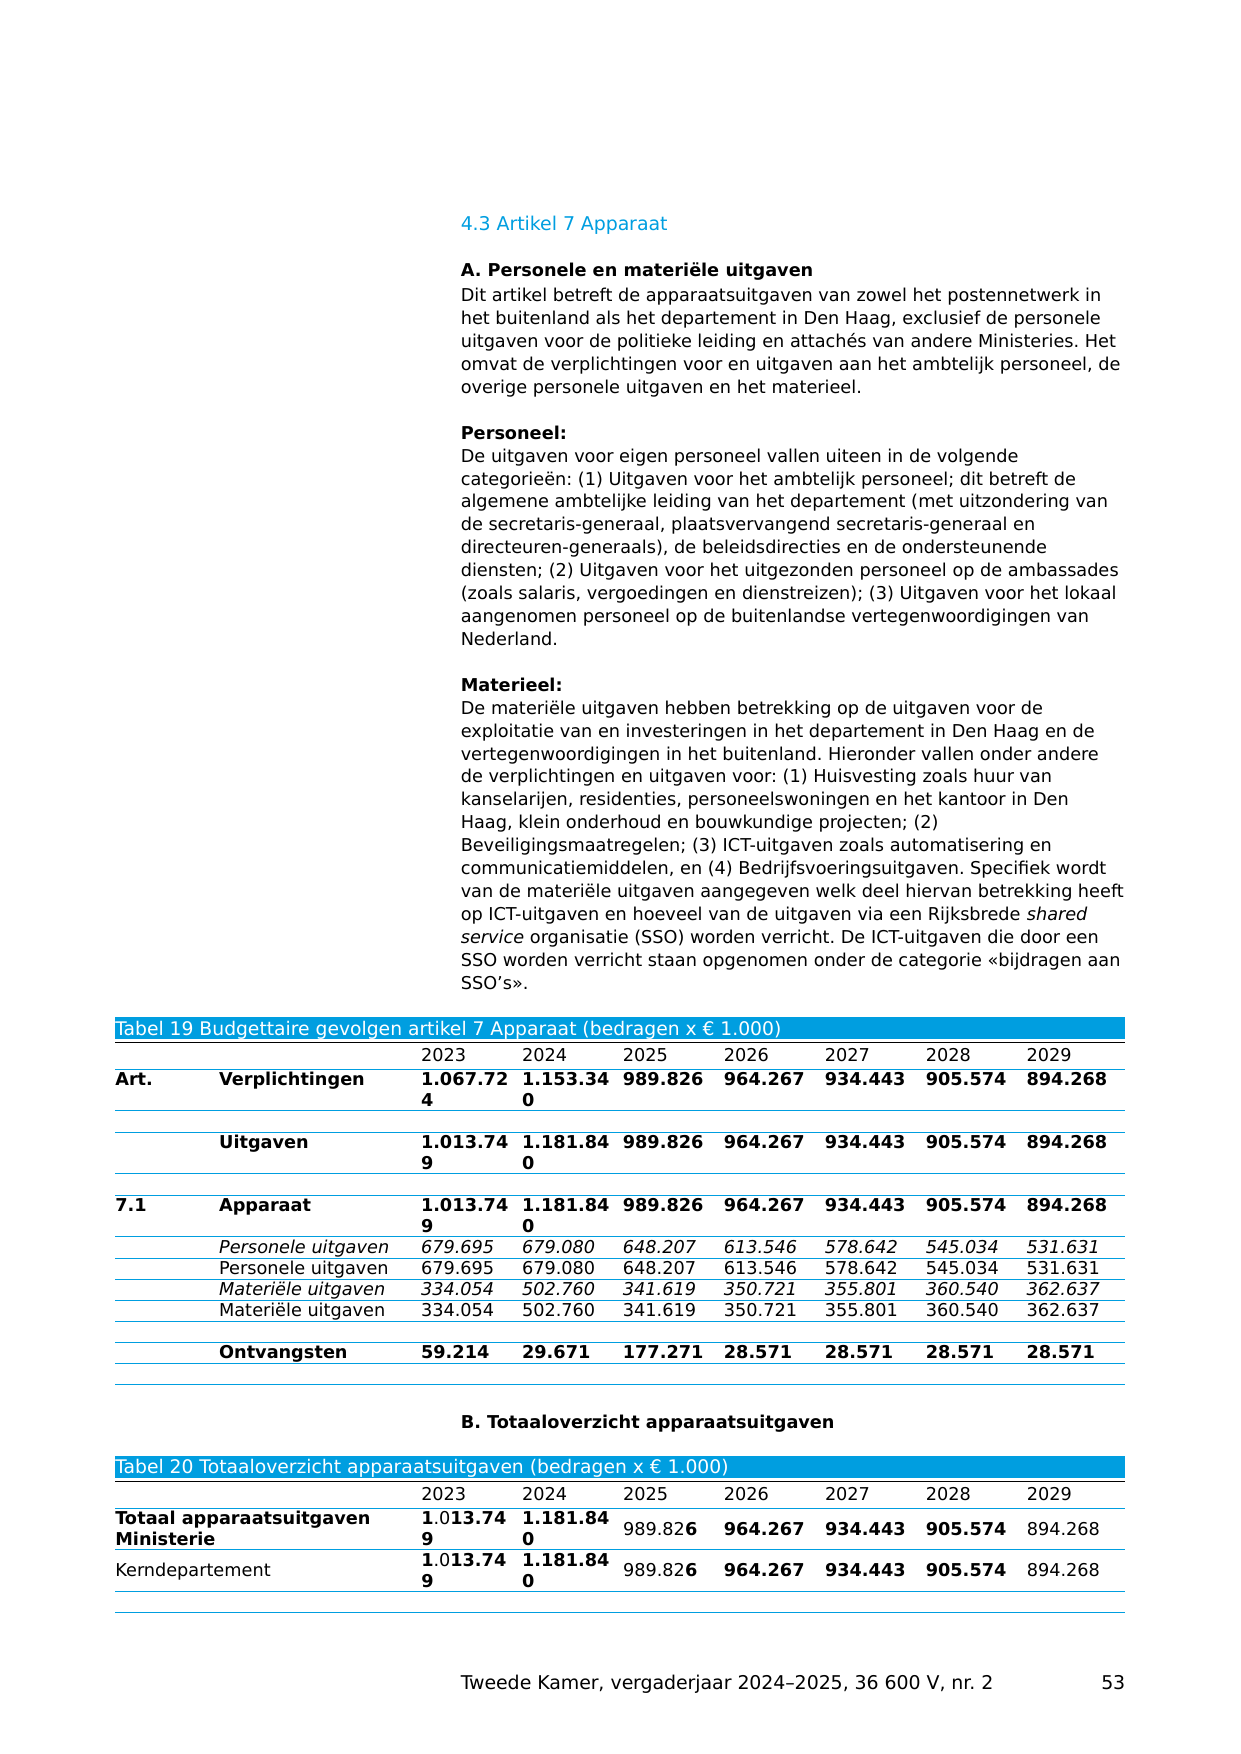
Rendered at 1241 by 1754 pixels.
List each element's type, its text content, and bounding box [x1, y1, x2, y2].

table_cell [115, 1237, 216, 1257]
table_cell 2025 [620, 1482, 721, 1508]
table_cell 905.574 [923, 1196, 1023, 1236]
table_cell 578.642 [822, 1237, 923, 1257]
table_cell [923, 1111, 1023, 1132]
table_cell [115, 1259, 216, 1278]
table_cell [115, 1280, 216, 1300]
table_cell 2025 [620, 1043, 721, 1069]
table_cell 29.671 [519, 1343, 620, 1363]
table_cell 894.268 [1024, 1196, 1125, 1236]
table_cell Apparaat [216, 1196, 418, 1236]
table_cell [115, 1482, 418, 1508]
table_cell [721, 1364, 822, 1384]
table_cell [519, 1111, 620, 1132]
table_cell 362.637 [1024, 1280, 1125, 1300]
table_cell [115, 1343, 216, 1363]
table_cell 1.013.749 [418, 1509, 519, 1549]
table_cell 350.721 [721, 1280, 822, 1300]
table_cell [1024, 1364, 1125, 1384]
table_cell [923, 1364, 1023, 1384]
table_cell 613.546 [721, 1259, 822, 1278]
table_cell 964.267 [721, 1509, 822, 1549]
table_cell [418, 1592, 519, 1612]
table_cell Materiële uitgaven [216, 1280, 418, 1300]
table_cell [216, 1043, 418, 1069]
table_cell [721, 1111, 822, 1132]
table_cell 2026 [721, 1482, 822, 1508]
table_cell 28.571 [822, 1343, 923, 1363]
table_cell 177.271 [620, 1343, 721, 1363]
table_cell 934.443 [822, 1509, 923, 1549]
table_cell 59.214 [418, 1343, 519, 1363]
table_cell [418, 1322, 519, 1342]
table_cell 2029 [1024, 1043, 1125, 1069]
table_cell 934.443 [822, 1196, 923, 1236]
table_cell 1.013.749 [418, 1550, 519, 1591]
table_cell 934.443 [822, 1070, 923, 1110]
table_cell 989.826 [620, 1133, 721, 1173]
table_cell [1024, 1592, 1125, 1612]
table_cell 355.801 [822, 1280, 923, 1300]
table_cell [216, 1111, 418, 1132]
table_cell 679.080 [519, 1237, 620, 1257]
text A. Personele en materiële uitgaven [461, 258, 1125, 281]
table_cell [822, 1174, 923, 1194]
table_cell 905.574 [923, 1133, 1023, 1173]
table_cell 2023 [418, 1043, 519, 1069]
table_cell 1.181.840 [519, 1509, 620, 1549]
table_cell 1.181.840 [519, 1550, 620, 1591]
table_cell 2029 [1024, 1482, 1125, 1508]
table_cell 894.268 [1024, 1133, 1125, 1173]
table_cell 2024 [519, 1482, 620, 1508]
table_cell [721, 1592, 822, 1612]
table_cell 334.054 [418, 1301, 519, 1321]
table_cell 28.571 [721, 1343, 822, 1363]
table_cell 905.574 [923, 1070, 1023, 1110]
table_cell [115, 1133, 216, 1173]
table_cell [721, 1322, 822, 1342]
table_cell [822, 1592, 923, 1612]
table_cell [620, 1364, 721, 1384]
table_cell Personele uitgaven [216, 1259, 418, 1278]
table_cell 578.642 [822, 1259, 923, 1278]
table_cell 934.443 [822, 1550, 923, 1591]
table_cell 613.546 [721, 1237, 822, 1257]
table_cell 334.054 [418, 1280, 519, 1300]
table_cell 502.760 [519, 1280, 620, 1300]
table_cell [1024, 1322, 1125, 1342]
table_cell 989.826 [620, 1070, 721, 1110]
table_cell [216, 1364, 418, 1384]
table_cell Uitgaven [216, 1133, 418, 1173]
table_cell 28.571 [1024, 1343, 1125, 1363]
table_cell [721, 1174, 822, 1194]
table_cell 648.207 [620, 1237, 721, 1257]
table_cell 362.637 [1024, 1301, 1125, 1321]
table_cell 531.631 [1024, 1259, 1125, 1278]
table_cell 531.631 [1024, 1237, 1125, 1257]
table_cell 545.034 [923, 1237, 1023, 1257]
table_cell 1.181.840 [519, 1196, 620, 1236]
table_cell 934.443 [822, 1133, 923, 1173]
table_cell [216, 1322, 418, 1342]
table_cell 502.760 [519, 1301, 620, 1321]
table_cell 989.826 [620, 1509, 721, 1549]
table_cell 989.826 [620, 1550, 721, 1591]
table_cell 355.801 [822, 1301, 923, 1321]
table_cell [115, 1592, 418, 1612]
table_cell 905.574 [923, 1550, 1024, 1591]
table_cell [923, 1174, 1023, 1194]
table_cell [822, 1111, 923, 1132]
table_cell [923, 1322, 1023, 1342]
table_cell 2023 [418, 1482, 519, 1508]
table_cell Personele uitgaven [216, 1237, 418, 1257]
table_cell 1.013.749 [418, 1133, 519, 1173]
table_cell [115, 1364, 216, 1384]
table_cell 2027 [822, 1482, 923, 1508]
table_cell 2027 [822, 1043, 923, 1069]
table_cell 1.153.340 [519, 1070, 620, 1110]
table_cell 2024 [519, 1043, 620, 1069]
table_cell 989.826 [620, 1196, 721, 1236]
table_cell 350.721 [721, 1301, 822, 1321]
table_cell 679.080 [519, 1259, 620, 1278]
text Personeel: De uitgaven voor eigen personeel vallen uiteen in de volgende categorieën: (1) Uitgaven voor het ambtelijk personeel; dit betreft de algemene ambtelijke leiding van het departement (met uitzondering van de secretaris-generaal, plaatsvervangend secretaris-generaal en directeuren-generaals), de beleidsdirecties en de ondersteunende diensten; (2) Uitgaven voor het uitgezonden personeel op de ambassades (zoals salaris, vergoedingen en dienstreizen); (3) Uitgaven voor het lokaal aangenomen personeel op de buitenlandse vertegenwoordigingen van Nederland. [461, 421, 1125, 650]
table_cell 894.268 [1024, 1550, 1125, 1591]
table_cell [216, 1174, 418, 1194]
table_cell [620, 1111, 721, 1132]
table_cell [1024, 1174, 1125, 1194]
table_cell Art. [115, 1070, 216, 1110]
table_cell 964.267 [721, 1070, 822, 1110]
table_cell Ontvangsten [216, 1343, 418, 1363]
table_cell [115, 1111, 216, 1132]
table_cell 679.695 [418, 1259, 519, 1278]
table_cell Materiële uitgaven [216, 1301, 418, 1321]
table_cell [822, 1322, 923, 1342]
table_cell 1.013.749 [418, 1196, 519, 1236]
table_cell [115, 1043, 216, 1069]
table_cell Verplichtingen [216, 1070, 418, 1110]
table_cell 964.267 [721, 1196, 822, 1236]
table_cell 341.619 [620, 1301, 721, 1321]
table_cell 679.695 [418, 1237, 519, 1257]
table_cell 360.540 [923, 1301, 1023, 1321]
table_cell 28.571 [923, 1343, 1023, 1363]
table_cell 360.540 [923, 1280, 1023, 1300]
table_cell 964.267 [721, 1133, 822, 1173]
table_cell 545.034 [923, 1259, 1023, 1278]
table_cell 964.267 [721, 1550, 822, 1591]
table_cell [620, 1322, 721, 1342]
table_cell [418, 1174, 519, 1194]
table_cell 1.181.840 [519, 1133, 620, 1173]
table_cell [1024, 1111, 1125, 1132]
table_cell [115, 1174, 216, 1194]
table_cell [620, 1174, 721, 1194]
table_cell Totaal apparaatsuitgaven Ministerie [115, 1509, 418, 1549]
table_cell [519, 1322, 620, 1342]
table_cell [115, 1301, 216, 1321]
table_cell 7.1 [115, 1196, 216, 1236]
table_cell 341.619 [620, 1280, 721, 1300]
table_cell [418, 1364, 519, 1384]
text Dit artikel betreft de apparaatsuitgaven van zowel het postennetwerk in het buitenland als het departement in Den Haag, exclusief de personele uitgaven voor de politieke leiding en attachés van andere Ministeries. Het omvat de verplichtingen voor en uitgaven aan het ambtelijk personeel, de overige personele uitgaven en het materieel. [461, 283, 1125, 398]
table_cell 1.067.724 [418, 1070, 519, 1110]
table_cell [620, 1592, 721, 1612]
table_cell [519, 1592, 620, 1612]
table_cell 905.574 [923, 1509, 1024, 1549]
table_cell [822, 1364, 923, 1384]
title 4.3 Artikel 7 Apparaat [461, 213, 1125, 235]
table_cell [418, 1111, 519, 1132]
table_cell 2026 [721, 1043, 822, 1069]
table_cell [115, 1322, 216, 1342]
table_cell 2028 [923, 1482, 1024, 1508]
table_cell [519, 1364, 620, 1384]
table_cell 894.268 [1024, 1070, 1125, 1110]
text B. Totaaloverzicht apparaatsuitgaven [461, 1410, 1125, 1433]
table_cell 894.268 [1024, 1509, 1125, 1549]
table_cell [519, 1174, 620, 1194]
table_cell 2028 [923, 1043, 1023, 1069]
text Materieel: De materiële uitgaven hebben betrekking op de uitgaven voor de exploitatie van en investeringen in het departement in Den Haag en de vertegenwoordigingen in het buitenland. Hieronder vallen onder andere de verplichtingen en uitgaven voor: (1) Huisvesting zoals huur van kanselarijen, residenties, personeelswoningen en het kantoor in Den Haag, klein onderhoud en bouwkundige projecten; (2) Beveiligingsmaatregelen; (3) ICT-uitgaven zoals automatisering en communicatiemiddelen, en (4) Bedrijfsvoeringsuitgaven. Specifiek wordt van de materiële uitgaven aangegeven welk deel hiervan betrekking heeft op ICT-uitgaven en hoeveel van de uitgaven via een Rijksbrede shared service organisatie (SSO) worden verricht. De ICT-uitgaven die door een SSO worden verricht staan opgenomen onder de categorie «bijdragen aan SSO’s». [461, 673, 1125, 994]
table_cell [923, 1592, 1024, 1612]
table_cell 648.207 [620, 1259, 721, 1278]
table_cell Kerndepartement [115, 1550, 418, 1591]
